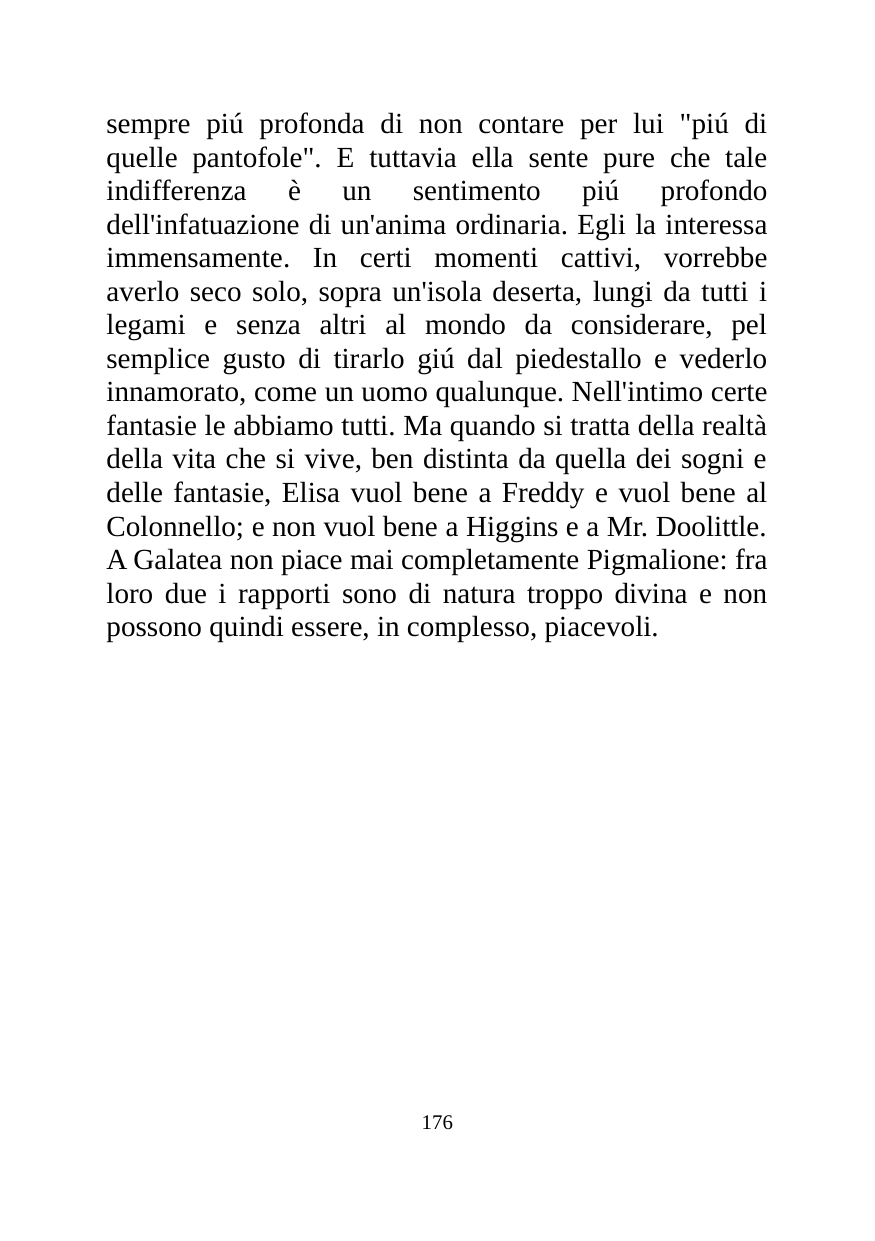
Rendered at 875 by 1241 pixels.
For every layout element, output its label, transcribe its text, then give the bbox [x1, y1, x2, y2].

text sempre piú profonda di non contare per lui "piú di quelle pantofole". E tuttavia ella sente pure che tale indifferenza è un sentimento piú profondo dell'infatuazione di un'anima ordinaria. Egli la interessa immensamente. In certi momenti cattivi, vorrebbe averlo seco solo, sopra un'isola deserta, lungi da tutti i legami e senza altri al mondo da considerare, pel semplice gusto di tirarlo giú dal piedestallo e vederlo innamorato, come un uomo qualunque. Nell'intimo certe fantasie le abbiamo tutti. Ma quando si tratta della realtà della vita che si vive, ben distinta da quella dei sogni e delle fantasie, Elisa vuol bene a Freddy e vuol bene al Colonnello; e non vuol bene a Higgins e a Mr. Doolittle. A Galatea non piace mai completamente Pigmalione: fra loro due i rapporti sono di natura troppo divina e non possono quindi essere, in complesso, piacevoli. [106, 106, 768, 643]
